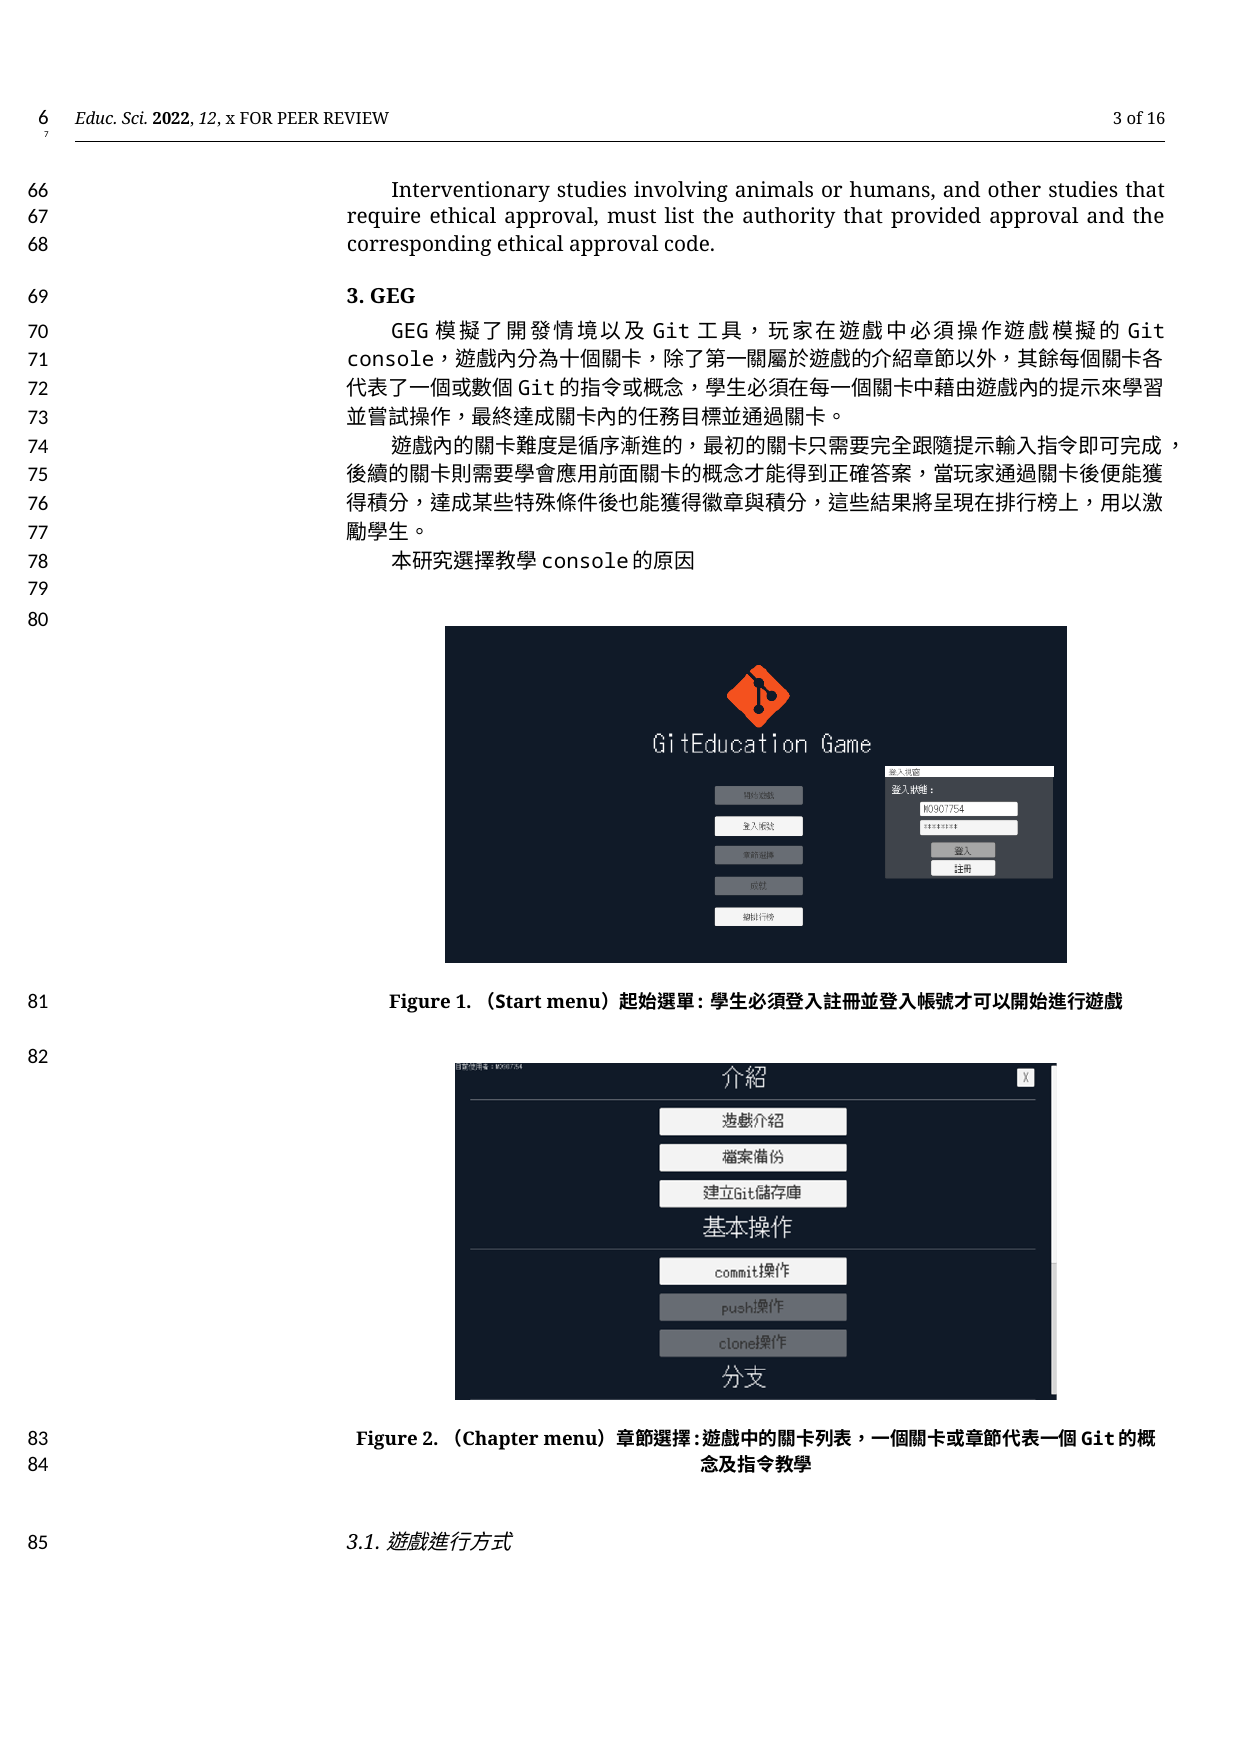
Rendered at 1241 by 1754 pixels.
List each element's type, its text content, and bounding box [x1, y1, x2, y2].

text 本研究選擇教學console的原因 [347, 545, 1165, 574]
text Figure 1. （Start menu）起始選單: 學生必須登入註冊並登入帳號才可以開始進行遊戲 [347, 988, 1165, 1013]
text GEG模擬了開發情境以及Git工具，玩家在遊戲中必須操作遊戲模擬的Git console，遊戲內分為十個關卡，除了第一關屬於遊戲的介紹章節以外，其餘每個關卡各代表了一個或數個Git的指令或概念，學生必須在每一個關卡中藉由遊戲內的提示來學習並嘗試操作，最終達成關卡內的任務目標並通過關卡。 [347, 315, 1165, 431]
text 遊戲內的關卡難度是循序漸進的，最初的關卡只需要完全跟隨提示輸入指令即可完成，後續的關卡則需要學會應用前面關卡的概念才能得到正確答案，當玩家通過關卡後便能獲得積分，達成某些特殊條件後也能獲得徽章與積分，這些結果將呈現在排行榜上，用以激勵學生。 [347, 431, 1165, 545]
text Figure 2. （Chapter menu）章節選擇:遊戲中的關卡列表，一個關卡或章節代表一個Git的概念及指令教學 [347, 1425, 1165, 1477]
text Interventionary studies involving animals or humans, and other studies that require ethical approval, must list the authority that provided approval and the corresponding ethical approval code. [347, 176, 1165, 257]
subtitle 3. GEG [347, 282, 1165, 309]
subtitle 3.1. 遊戲進行方式 [347, 1527, 1165, 1555]
